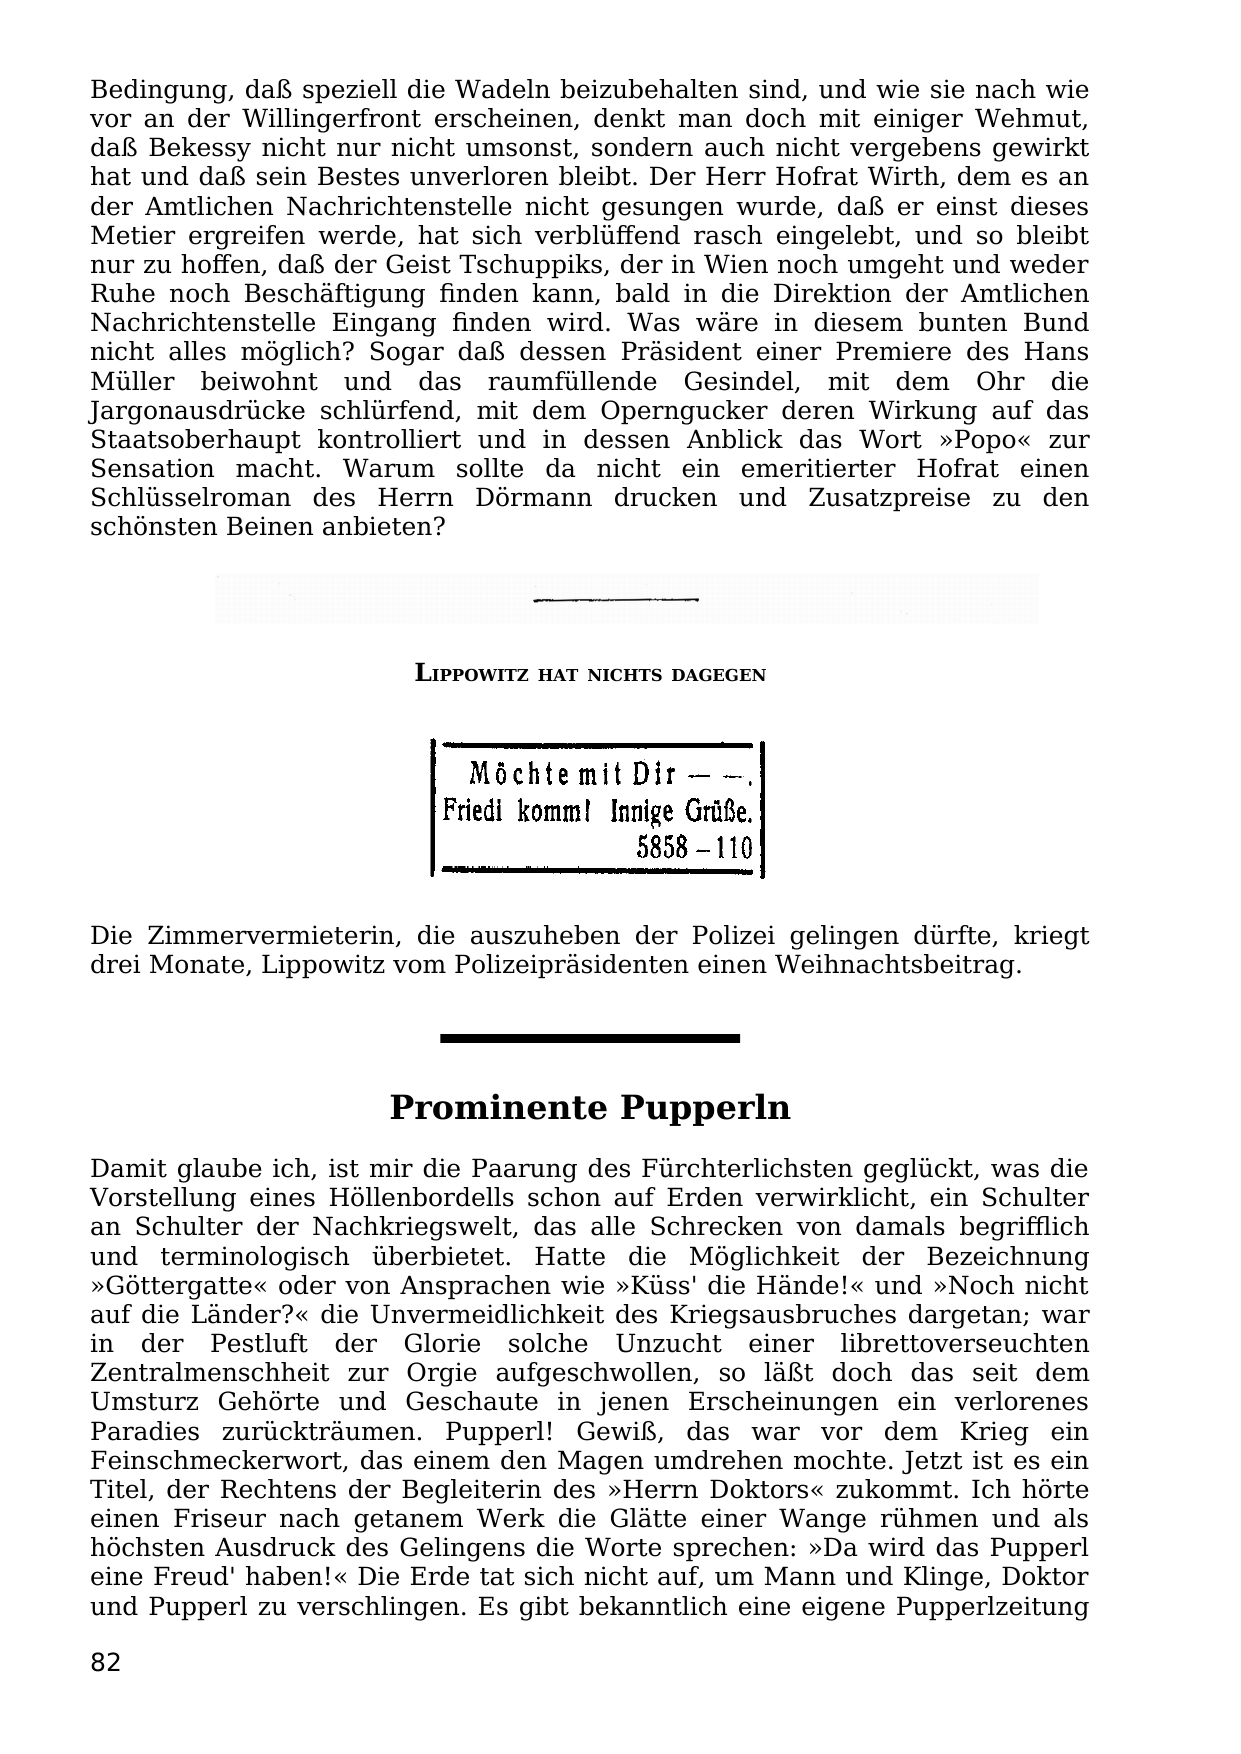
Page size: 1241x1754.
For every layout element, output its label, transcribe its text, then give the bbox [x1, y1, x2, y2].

text Die Zimmervermieterin, die auszuheben der Polizei gelingen dürfte, kriegt drei Monate, Lippowitz vom Polizeipräsidenten einen Weihnachtsbeitrag. [90, 687, 1091, 979]
text Prominente Pupperln [90, 1064, 1091, 1127]
picture [440, 1034, 741, 1043]
text Bedingung, daß speziell die Wadeln beizubehalten sind, und wie sie nach wie vor an der Willingerfront erscheinen, denkt man doch mit einiger Wehmut, daß Bekessy nicht nur nicht umsonst, sondern auch nicht vergebens gewirkt hat und daß sein Bestes unverloren bleibt. Der Herr Hofrat Wirth, dem es an der Amtlichen Nachrichtenstelle nicht gesungen wurde, daß er einst dieses Metier ergreifen werde, hat sich verblüffend rasch eingelebt, und so bleibt nur zu hoffen, daß der Geist Tschuppiks, der in Wien noch umgeht und weder Ruhe noch Beschäftigung finden kann, bald in die Direktion der Amtlichen Nachrichtenstelle Eingang finden wird. Was wäre in diesem bunten Bund nicht alles möglich? Sogar daß dessen Präsident einer Premiere des Hans Müller beiwohnt und das raumfüllende Gesindel, mit dem Ohr die Jargonausdrücke schlürfend, mit dem Operngucker deren Wirkung auf das Staatsoberhaupt kontrolliert und in dessen Anblick das Wort »Popo« zur Sensation macht. Warum sollte da nicht ein emeritierter Hofrat einen Schlüsselroman des Herrn Dörmann drucken und Zusatzpreise zu den schönsten Beinen anbieten? [90, 75, 1091, 542]
picture [214, 573, 1040, 624]
picture [222, 711, 973, 907]
text Damit glaube ich, ist mir die Paarung des Fürchterlichsten geglückt, was die Vorstellung eines Höllenbordells schon auf Erden verwirklicht, ein Schulter an Schulter der Nachkriegswelt, das alle Schrecken von damals begrifflich und terminologisch überbietet. Hatte die Möglichkeit der Bezeichnung »Göttergatte« oder von Ansprachen wie »Küss' die Hände!« und »Noch nicht auf die Länder?« die Unvermeidlichkeit des Kriegsausbruches dargetan; war in der Pestluft der Glorie solche Unzucht einer librettoverseuchten Zentralmenschheit zur Orgie aufgeschwollen, so läßt doch das seit dem Umsturz Gehörte und Geschaute in jenen Erscheinungen ein verlorenes Paradies zurückträumen. Pupperl! Gewiß, das war vor dem Krieg ein Feinschmeckerwort, das einem den Magen umdrehen mochte. Jetzt ist es ein Titel, der Rechtens der Begleiterin des »Herrn Doktors« zukommt. Ich hörte einen Friseur nach getanem Werk die Glätte einer Wange rühmen und als höchsten Ausdruck des Gelingens die Worte sprechen: »Da wird das Pupperl eine Freud' haben!« Die Erde tat sich nicht auf, um Mann und Klinge, Doktor und Pupperl zu verschlingen. Es gibt bekanntlich eine eigene Pupperlzeitung [90, 1127, 1091, 1621]
text Lippowitz hat nichts dagegen [90, 655, 1091, 687]
